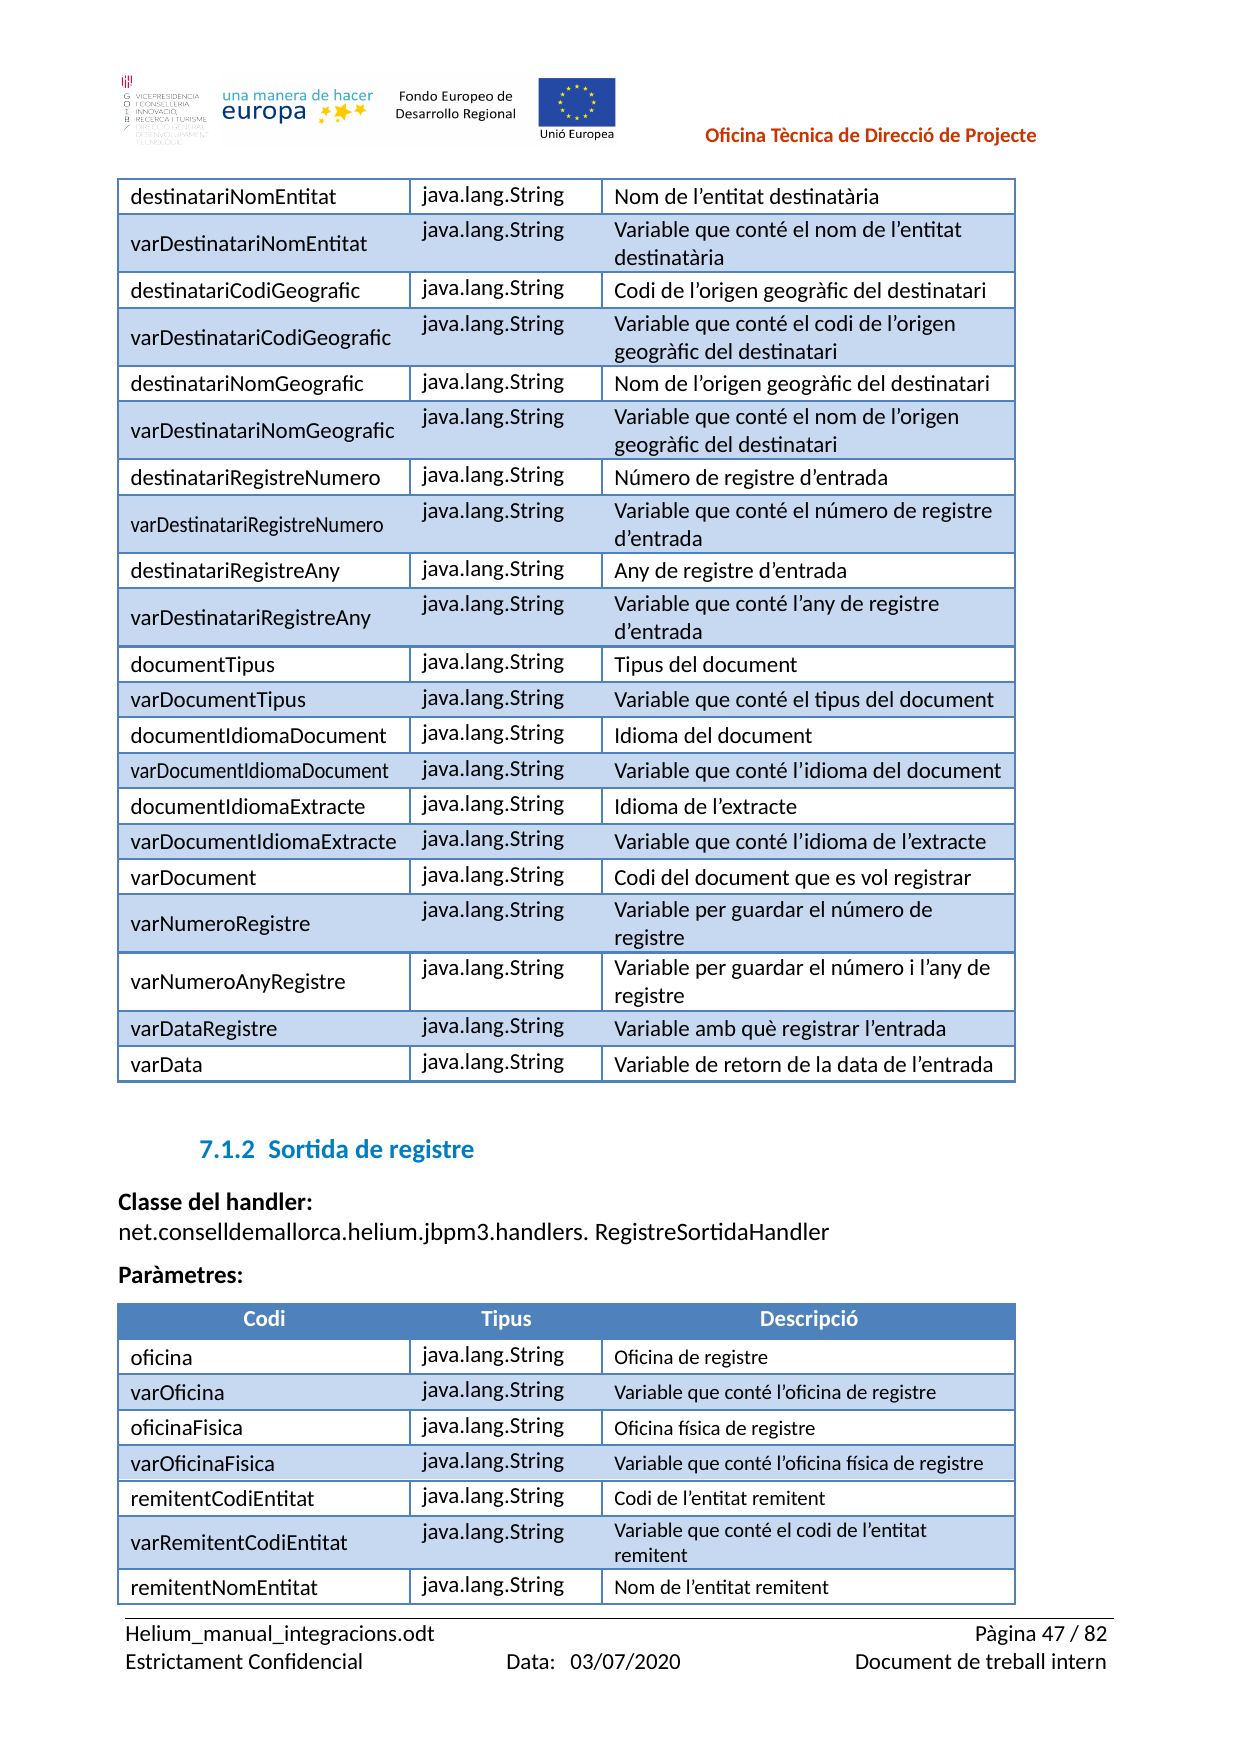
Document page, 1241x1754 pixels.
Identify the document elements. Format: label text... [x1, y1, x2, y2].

table_cell varNumeroAnyRegistre [119, 954, 409, 1009]
table_cell varDestinatariNomEntitat [119, 215, 410, 271]
table_cell documentIdiomaExtracte [119, 789, 409, 822]
table_cell java.lang.String [411, 554, 601, 587]
table_cell oficina [119, 1340, 409, 1373]
table_cell varDestinatariCodiGeografic [119, 309, 410, 365]
table_cell varOficina [119, 1375, 410, 1409]
table_cell java.lang.String [411, 273, 601, 307]
table_cell varDocumentTipus [119, 683, 410, 716]
table_header Descripció [602, 1305, 1014, 1338]
table_cell java.lang.String [411, 180, 601, 213]
table_cell Variable que conté l’oficina física de registre [602, 1446, 1014, 1479]
table_cell Nom de l’origen geogràfic del destinatari [603, 367, 1014, 400]
table_cell destinatariRegistreNumero [119, 460, 409, 494]
table_cell Idioma del document [603, 718, 1014, 752]
table_cell java.lang.String [410, 1517, 602, 1568]
table_cell java.lang.String [411, 954, 601, 1009]
table_cell java.lang.String [411, 1570, 601, 1603]
table_cell java.lang.String [410, 1375, 602, 1409]
table_cell destinatariNomGeografic [119, 367, 409, 400]
table_cell documentTipus [119, 648, 409, 681]
table_cell Número de registre d’entrada [603, 460, 1014, 494]
table_cell java.lang.String [411, 1482, 601, 1515]
table_cell varDestinatariRegistreNumero [119, 496, 410, 552]
table_cell Variable que conté el codi de l’entitat remitent [602, 1517, 1014, 1568]
table_cell Nom de l’entitat remitent [603, 1570, 1014, 1603]
table_cell Variable que conté el tipus del document [602, 683, 1014, 716]
table_cell java.lang.String [411, 860, 601, 893]
table_cell remitentNomEntitat [119, 1570, 409, 1603]
table_cell Any de registre d’entrada [603, 554, 1014, 587]
table_header Tipus [410, 1305, 602, 1338]
table_cell java.lang.String [410, 895, 602, 951]
table_cell java.lang.String [411, 460, 601, 494]
table_cell Codi de l’entitat remitent [603, 1482, 1014, 1515]
table_cell java.lang.String [410, 496, 602, 552]
table_cell varDocumentIdiomaExtracte [119, 825, 410, 858]
table_cell Variable per guardar el número i l’any de registre [603, 954, 1014, 1009]
table_cell Variable que conté l’idioma del document [602, 754, 1014, 787]
table_cell Variable que conté l’any de registre d’entrada [602, 589, 1014, 645]
table_cell java.lang.String [410, 683, 602, 716]
picture [118, 73, 213, 147]
table_cell Variable que conté el nom de l’origen geogràfic del destinatari [602, 402, 1014, 458]
table_cell varDataRegistre [119, 1012, 410, 1045]
table_cell Variable que conté el número de registre d’entrada [602, 496, 1014, 552]
picture [219, 73, 621, 147]
table_cell Variable de retorn de la data de l’entrada [603, 1047, 1014, 1080]
table_cell java.lang.String [410, 589, 602, 645]
table_cell varDestinatariRegistreAny [119, 589, 410, 645]
table_cell java.lang.String [411, 718, 601, 752]
table_cell oficinaFisica [119, 1411, 409, 1444]
table_cell Tipus del document [603, 648, 1014, 681]
table_cell destinatariRegistreAny [119, 554, 409, 587]
table_cell varOficinaFisica [119, 1446, 410, 1479]
table_cell varData [119, 1047, 409, 1080]
table_cell java.lang.String [410, 754, 602, 787]
table_cell destinatariNomEntitat [119, 180, 409, 213]
table_cell Variable que conté el nom de l’entitat destinatària [602, 215, 1014, 271]
table_cell documentIdiomaDocument [119, 718, 409, 752]
table_cell java.lang.String [410, 215, 602, 271]
table_cell remitentCodiEntitat [119, 1482, 409, 1515]
table_cell Variable que conté l’oficina de registre [602, 1375, 1014, 1409]
table_cell java.lang.String [410, 402, 602, 458]
subtitle Sortida de registre [193, 1132, 1122, 1165]
table_cell Nom de l’entitat destinatària [603, 180, 1014, 213]
table_cell varDocument [119, 860, 409, 893]
table_cell Idioma de l’extracte [603, 789, 1014, 822]
table_cell Codi de l’origen geogràfic del destinatari [603, 273, 1014, 307]
table_cell varDestinatariNomGeografic [119, 402, 410, 458]
table_header Codi [119, 1305, 410, 1338]
table_cell java.lang.String [411, 1340, 601, 1373]
text net.conselldemallorca.helium.jbpm3.handlers. RegistreSortidaHandler [118, 1216, 1122, 1247]
table_cell java.lang.String [411, 367, 601, 400]
table_cell varNumeroRegistre [119, 895, 410, 951]
table_cell Variable que conté el codi de l’origen geogràfic del destinatari [602, 309, 1014, 365]
table_cell destinatariCodiGeografic [119, 273, 409, 307]
table_cell java.lang.String [410, 1012, 602, 1045]
table_cell Variable que conté l’idioma de l’extracte [602, 825, 1014, 858]
table_cell Oficina física de registre [603, 1411, 1014, 1444]
text Paràmetres: [118, 1259, 1122, 1290]
table_cell varRemitentCodiEntitat [119, 1517, 410, 1568]
text Classe del handler: [118, 1186, 1122, 1216]
table_cell java.lang.String [410, 825, 602, 858]
table_cell java.lang.String [411, 789, 601, 822]
table_cell java.lang.String [411, 1411, 601, 1444]
table_cell java.lang.String [411, 1047, 601, 1080]
table_cell Codi del document que es vol registrar [603, 860, 1014, 893]
table_cell java.lang.String [410, 1446, 602, 1479]
table_cell java.lang.String [410, 309, 602, 365]
table_cell java.lang.String [411, 648, 601, 681]
table_cell Variable amb què registrar l’entrada [602, 1012, 1014, 1045]
table_cell varDocumentIdiomaDocument [119, 754, 410, 787]
table_cell Variable per guardar el número de registre [602, 895, 1014, 951]
table_cell Oficina de registre [603, 1340, 1014, 1373]
